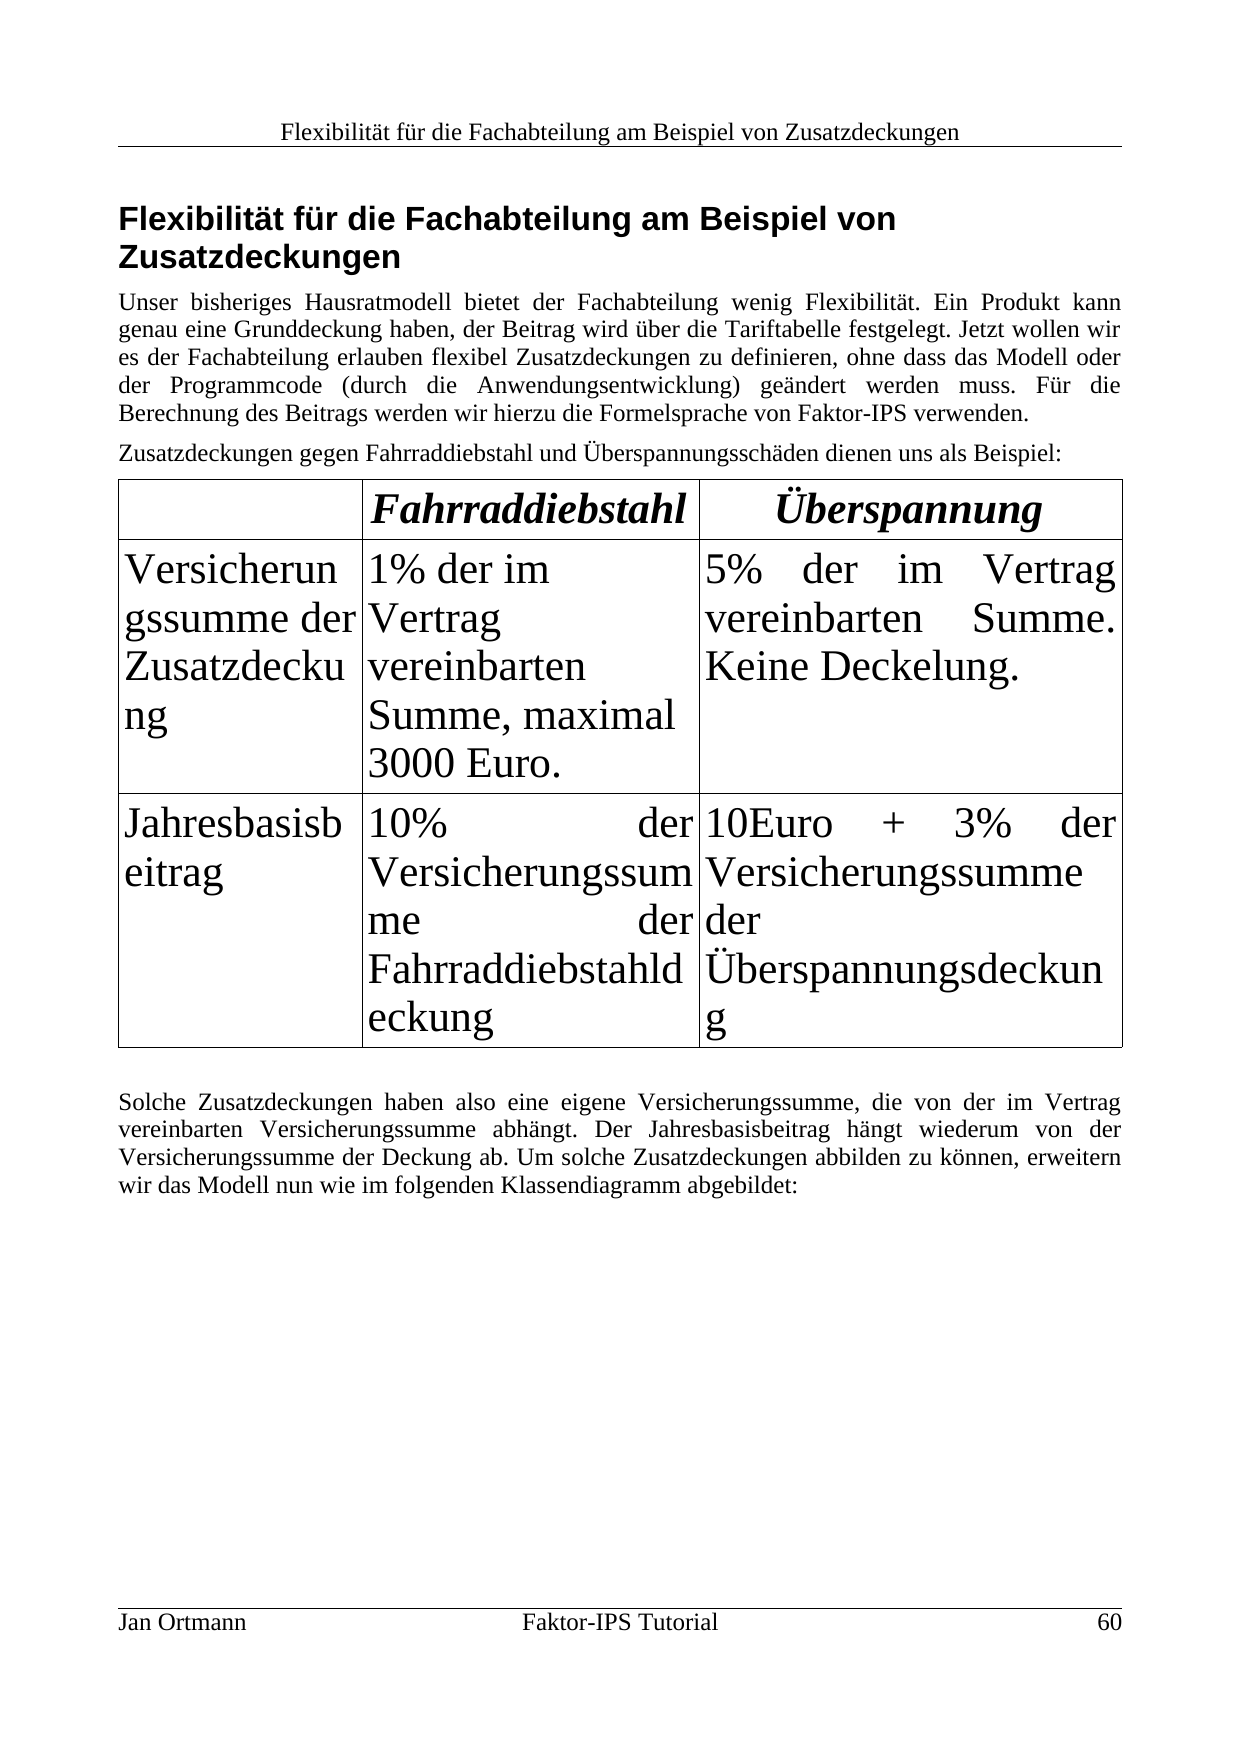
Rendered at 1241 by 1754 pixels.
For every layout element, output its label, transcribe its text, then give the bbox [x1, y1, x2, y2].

text Unser bisheriges Hausratmodell bietet der Fachabteilung wenig Flexibilität. Ein Produkt kann genau eine Grunddeckung haben, der Beitrag wird über die Tariftabelle festgelegt. Jetzt wollen wir es der Fachabteilung erlauben flexibel Zusatzdeckungen zu definieren, ohne dass das Modell oder der Programmcode (durch die Anwendungsentwicklung) geändert werden muss. Für die Berechnung des Beitrags werden wir hierzu die Formelsprache von Faktor-IPS verwenden. [118, 288, 1122, 426]
table_cell 5% der im Vertrag vereinbarten Summe. Keine Deckelung. [700, 540, 1122, 793]
table_header Fahrraddiebstahl [363, 480, 699, 539]
text Zusatzdeckungen gegen Fahrraddiebstahl und Überspannungsschäden dienen uns als Beispiel: [118, 439, 1122, 467]
subtitle Flexibilität für die Fachabteilung am Beispiel von Zusatzdeckungen [118, 200, 1122, 275]
table_cell Jahresbasisbeitrag [119, 794, 362, 1047]
table_cell Versicherungssumme der Zusatzdeckung [119, 540, 362, 793]
table_cell 10Euro + 3% der Versicherungssumme der Überspannungsdeckung [700, 794, 1122, 1047]
table_header [119, 480, 362, 539]
table_cell 10% der Versicherungssumme der Fahrraddiebstahldeckung [363, 794, 699, 1047]
table_header Überspannung [700, 480, 1122, 539]
table_cell 1% der im Vertrag vereinbarten Summe, maximal 3000 Euro. [363, 540, 699, 793]
text Solche Zusatzdeckungen haben also eine eigene Versicherungssumme, die von der im Vertrag vereinbarten Versicherungssumme abhängt. Der Jahresbasisbeitrag hängt wiederum von der Versicherungssumme der Deckung ab. Um solche Zusatzdeckungen abbilden zu können, erweitern wir das Modell nun wie im folgenden Klassendiagramm abgebildet: [118, 1088, 1122, 1198]
